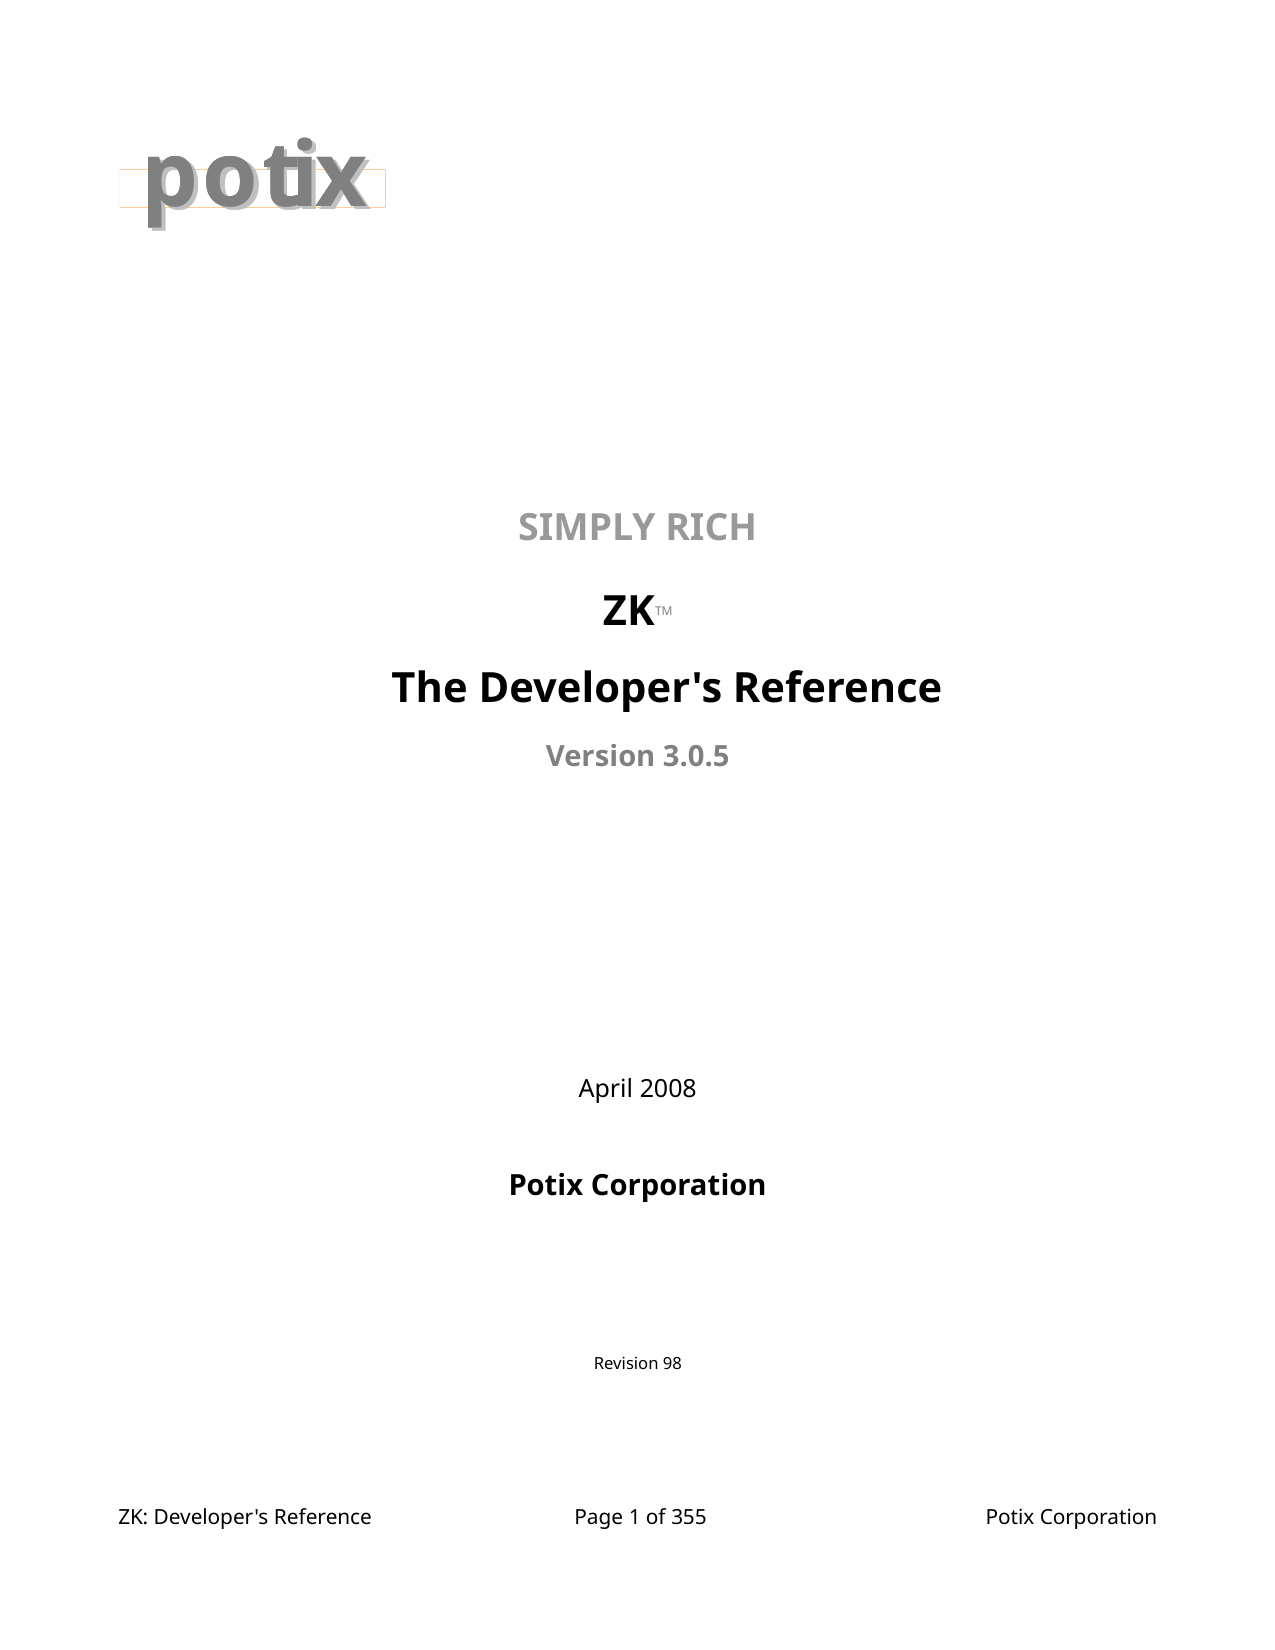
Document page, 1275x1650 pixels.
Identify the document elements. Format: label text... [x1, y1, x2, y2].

subtitle Version 3.0.5 [118, 736, 1157, 775]
text Revision 98 [118, 1351, 1157, 1374]
title The Developer's Reference [177, 658, 1157, 715]
text April 2008 [118, 1071, 1157, 1105]
text SIMPLY RICH [118, 500, 1157, 551]
text ZKTM [118, 580, 1157, 637]
text Potix Corporation [118, 1164, 1157, 1203]
